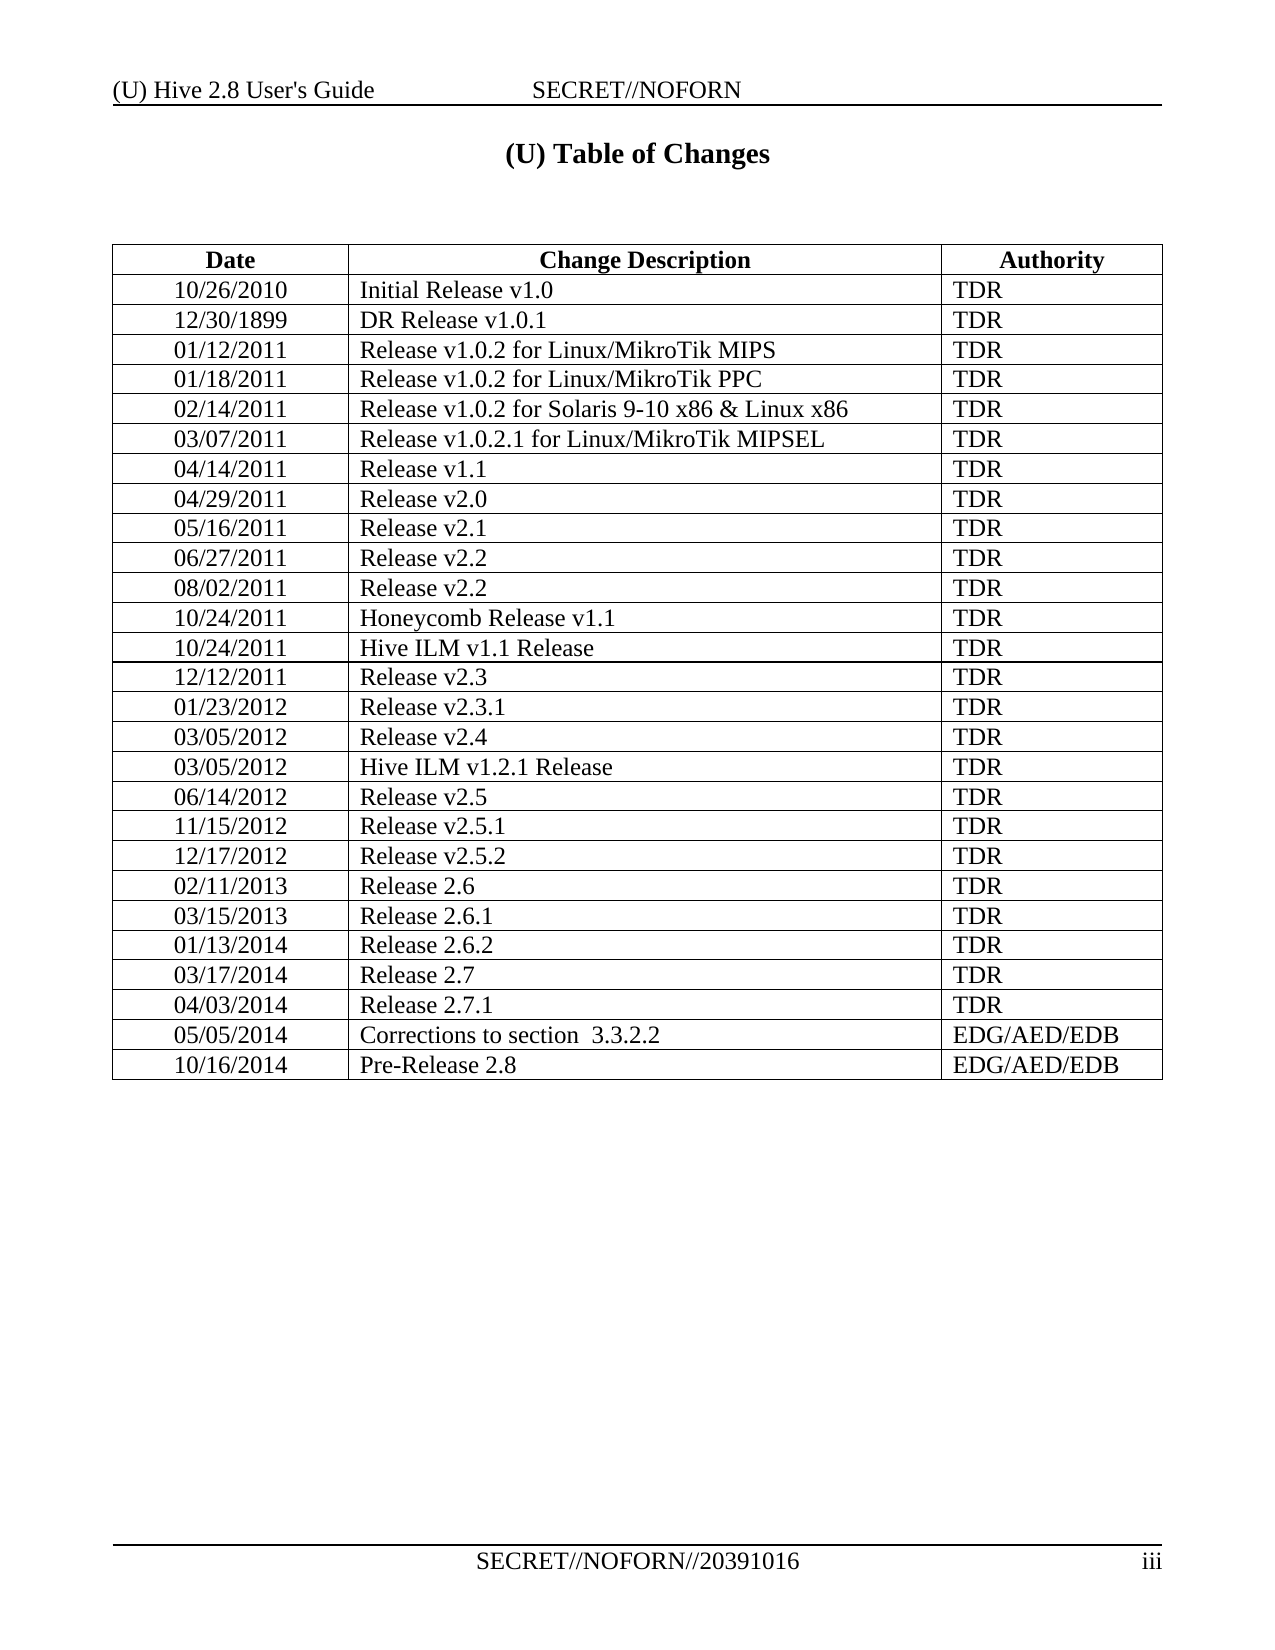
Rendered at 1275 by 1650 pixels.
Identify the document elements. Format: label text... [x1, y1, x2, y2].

table_cell Release v1.0.2 for Linux/MikroTik MIPS [349, 335, 941, 363]
table_cell 05/16/2011 [113, 514, 348, 542]
table_cell TDR [942, 394, 1162, 423]
table_cell TDR [942, 424, 1162, 453]
table_cell EDG/AED/EDB [942, 1050, 1162, 1078]
table_cell TDR [942, 543, 1162, 572]
table_cell Release v2.5 [349, 782, 941, 810]
table_cell Release v2.2 [349, 543, 941, 572]
table_cell TDR [942, 960, 1162, 989]
table_cell Release v2.3 [349, 663, 941, 691]
table_cell TDR [942, 514, 1162, 542]
table_header Change Description [349, 245, 941, 274]
table_cell TDR [942, 454, 1162, 483]
table_cell TDR [942, 841, 1162, 870]
table_cell Honeycomb Release v1.1 [349, 603, 941, 632]
table_cell TDR [942, 692, 1162, 721]
table_header Date [113, 245, 348, 274]
table_cell TDR [942, 275, 1162, 304]
title (U) Table of Changes [112, 136, 1162, 169]
table_cell 03/15/2013 [113, 901, 348, 929]
table_cell EDG/AED/EDB [942, 1020, 1162, 1049]
table_cell TDR [942, 752, 1162, 781]
table_cell 01/18/2011 [113, 365, 348, 393]
table_header Authority [942, 245, 1162, 274]
table_cell 04/03/2014 [113, 990, 348, 1019]
table_cell 11/15/2012 [113, 811, 348, 840]
table_cell 03/05/2012 [113, 752, 348, 781]
table_cell 12/17/2012 [113, 841, 348, 870]
table_cell 08/02/2011 [113, 573, 348, 602]
table_cell Release v2.4 [349, 722, 941, 751]
table_cell Release v2.0 [349, 484, 941, 512]
table_cell 10/24/2011 [113, 603, 348, 632]
table_cell Hive ILM v1.2.1 Release [349, 752, 941, 781]
table_cell TDR [942, 931, 1162, 959]
table_cell 06/14/2012 [113, 782, 348, 810]
table_cell Release v2.5.2 [349, 841, 941, 870]
table_cell Release v2.3.1 [349, 692, 941, 721]
table_cell 12/12/2011 [113, 663, 348, 691]
table_cell Release 2.7.1 [349, 990, 941, 1019]
table_cell TDR [942, 663, 1162, 691]
table_cell DR Release v1.0.1 [349, 305, 941, 334]
table_cell 03/05/2012 [113, 722, 348, 751]
table_cell 10/16/2014 [113, 1050, 348, 1078]
table_cell Release 2.6.2 [349, 931, 941, 959]
table_cell 01/12/2011 [113, 335, 348, 363]
table_cell TDR [942, 305, 1162, 334]
table_cell Initial Release v1.0 [349, 275, 941, 304]
table_cell 02/14/2011 [113, 394, 348, 423]
table_cell TDR [942, 901, 1162, 929]
table_cell TDR [942, 871, 1162, 900]
table_cell TDR [942, 782, 1162, 810]
table_cell 04/29/2011 [113, 484, 348, 512]
table_cell Pre-Release 2.8 [349, 1050, 941, 1078]
table_cell Release v2.2 [349, 573, 941, 602]
table_cell Release 2.6 [349, 871, 941, 900]
table_cell Release 2.6.1 [349, 901, 941, 929]
table_cell 05/05/2014 [113, 1020, 348, 1049]
table_cell TDR [942, 335, 1162, 363]
table_cell Release v1.0.2 for Linux/MikroTik PPC [349, 365, 941, 393]
table_cell Release 2.7 [349, 960, 941, 989]
table_cell Release v2.1 [349, 514, 941, 542]
table_cell 10/26/2010 [113, 275, 348, 304]
table_cell 06/27/2011 [113, 543, 348, 572]
table_cell Corrections to section 3.3.2.2 [349, 1020, 941, 1049]
table_cell TDR [942, 573, 1162, 602]
table_cell TDR [942, 365, 1162, 393]
table_cell 01/13/2014 [113, 931, 348, 959]
table_cell Release v1.1 [349, 454, 941, 483]
table_cell TDR [942, 603, 1162, 632]
table_cell Release v2.5.1 [349, 811, 941, 840]
table_cell 10/24/2011 [113, 633, 348, 661]
table_cell 03/07/2011 [113, 424, 348, 453]
table_cell 04/14/2011 [113, 454, 348, 483]
table_cell TDR [942, 811, 1162, 840]
table_cell TDR [942, 633, 1162, 661]
table_cell 02/11/2013 [113, 871, 348, 900]
table_cell Release v1.0.2 for Solaris 9-10 x86 & Linux x86 [349, 394, 941, 423]
table_cell 03/17/2014 [113, 960, 348, 989]
table_cell Hive ILM v1.1 Release [349, 633, 941, 661]
table_cell 12/30/1899 [113, 305, 348, 334]
table_cell TDR [942, 990, 1162, 1019]
table_cell Release v1.0.2.1 for Linux/MikroTik MIPSEL [349, 424, 941, 453]
table_cell 01/23/2012 [113, 692, 348, 721]
table_cell TDR [942, 484, 1162, 512]
table_cell TDR [942, 722, 1162, 751]
